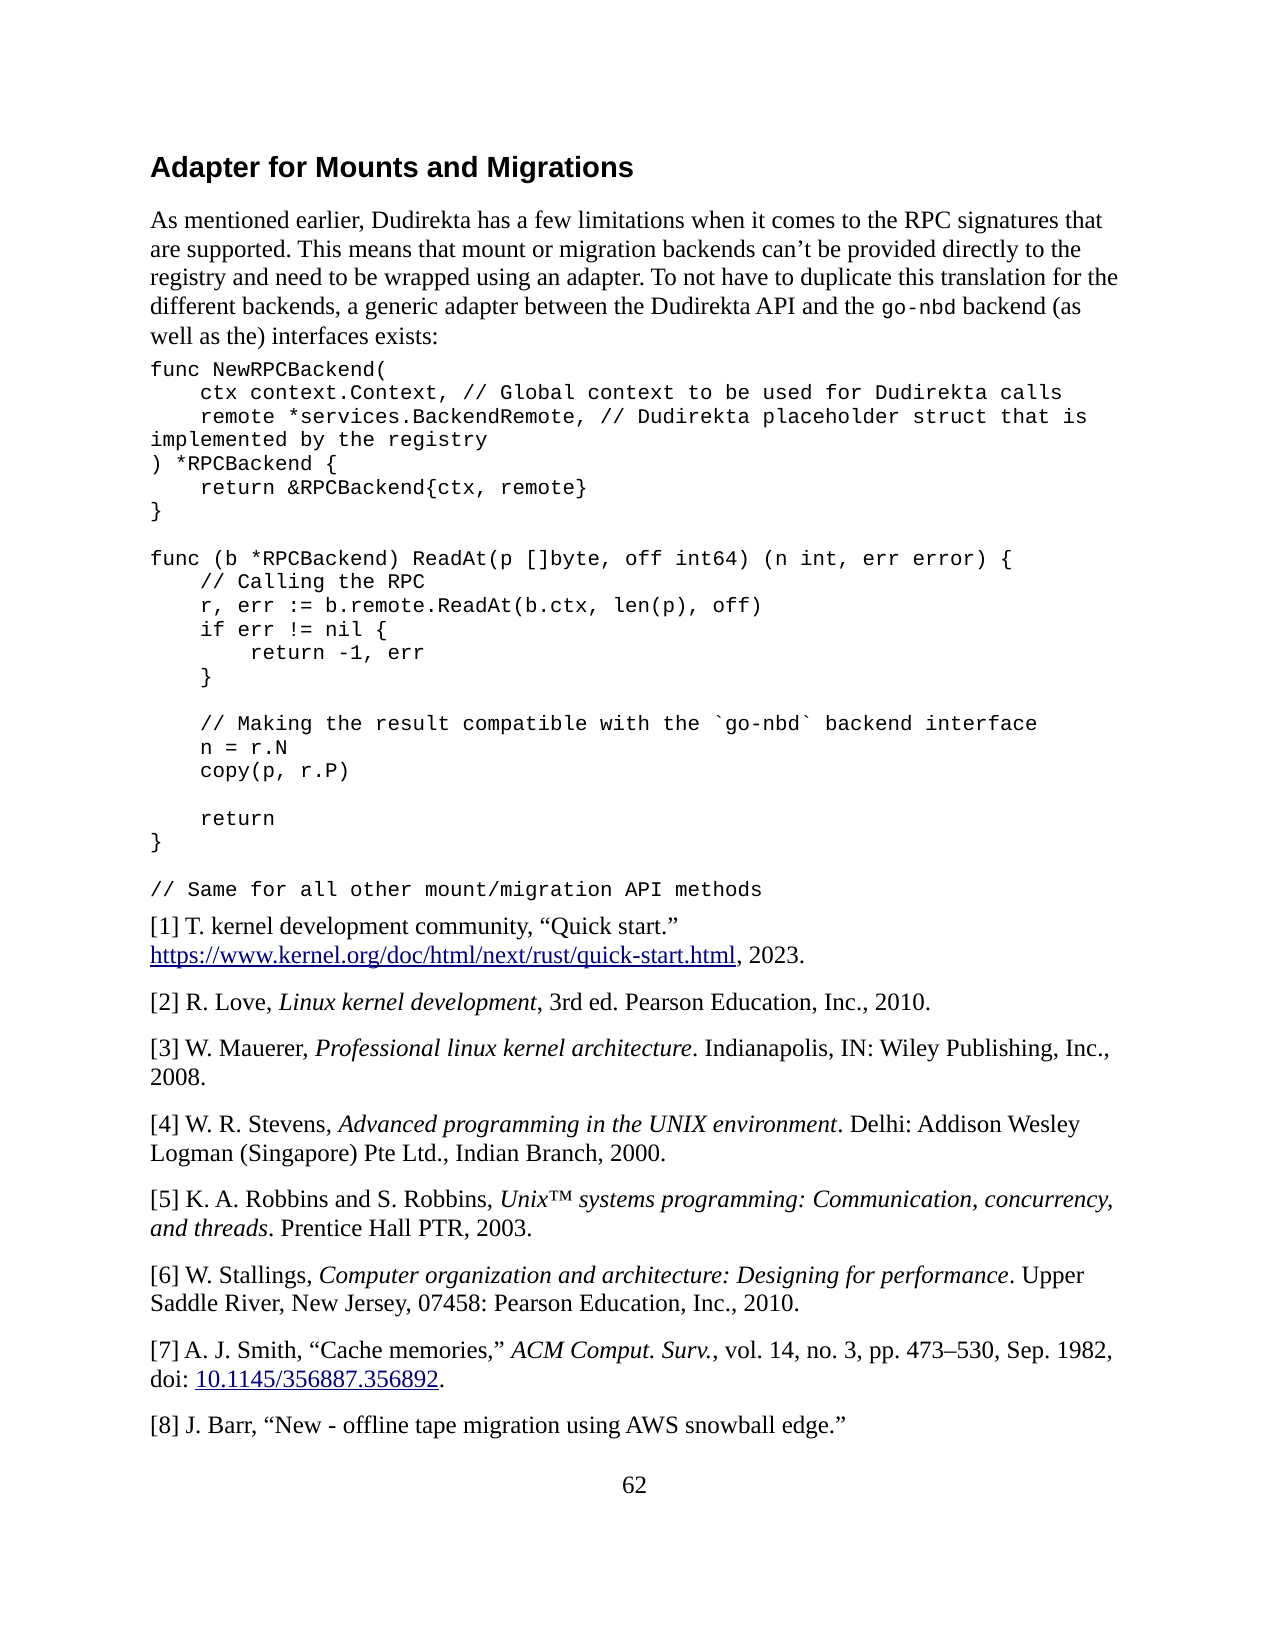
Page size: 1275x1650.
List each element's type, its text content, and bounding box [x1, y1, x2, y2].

text // Calling the RPC [150, 571, 1125, 595]
text [3] W. Mauerer, Professional linux kernel architecture. Indianapolis, IN: Wiley Publishing, Inc., 2008. [150, 1033, 1125, 1091]
text As mentioned earlier, Dudirekta has a few limitations when it comes to the RPC signatures that are supported. This means that mount or migration backends can’t be provided directly to the registry and need to be wrapped using an adapter. To not have to duplicate this translation for the different backends, a generic adapter between the Dudirekta API and the go-nbd backend (as well as the) interfaces exists: [150, 205, 1125, 349]
text return -1, err [150, 642, 1125, 666]
text n = r.N [150, 737, 1125, 761]
text r, err := b.remote.ReadAt(b.ctx, len(p), off) [150, 595, 1125, 619]
subtitle Adapter for Mounts and Migrations [150, 150, 1125, 183]
text func (b *RPCBackend) ReadAt(p []byte, off int64) (n int, err error) { [150, 548, 1125, 571]
text [7] A. J. Smith, “Cache memories,” ACM Comput. Surv., vol. 14, no. 3, pp. 473–530, Sep. 1982, doi: 10.1145/356887.356892. [150, 1335, 1125, 1393]
text [2] R. Love, Linux kernel development, 3rd ed. Pearson Education, Inc., 2010. [150, 987, 1125, 1016]
text remote *services.BackendRemote, // Dudirekta placeholder struct that is implemented by the registry [150, 406, 1125, 453]
text [1] T. kernel development community, “Quick start.” https://www.kernel.org/doc/html/next/rust/quick-start.html, 2023. [150, 911, 1125, 969]
text [4] W. R. Stevens, Advanced programming in the UNIX environment. Delhi: Addison Wesley Logman (Singapore) Pte Ltd., Indian Branch, 2000. [150, 1109, 1125, 1166]
text // Making the result compatible with the `go-nbd` backend interface [150, 713, 1125, 737]
text return [150, 808, 1125, 831]
text // Same for all other mount/migration API methods [150, 879, 1125, 902]
text ) *RPCBackend { [150, 453, 1125, 477]
text ctx context.Context, // Global context to be used for Dudirekta calls [150, 382, 1125, 406]
text return &RPCBackend{ctx, remote} [150, 477, 1125, 500]
text [6] W. Stallings, Computer organization and architecture: Designing for performance. Upper Saddle River, New Jersey, 07458: Pearson Education, Inc., 2010. [150, 1260, 1125, 1317]
text func NewRPCBackend( [150, 358, 1125, 382]
text [8] J. Barr, “New - offline tape migration using AWS snowball edge.” [150, 1411, 1125, 1439]
text } [150, 831, 1125, 855]
text [5] K. A. Robbins and S. Robbins, Unix™ systems programming: Communication, concurrency, and threads. Prentice Hall PTR, 2003. [150, 1184, 1125, 1242]
text copy(p, r.P) [150, 761, 1125, 784]
text } [150, 666, 1125, 689]
text } [150, 500, 1125, 524]
text if err != nil { [150, 619, 1125, 642]
